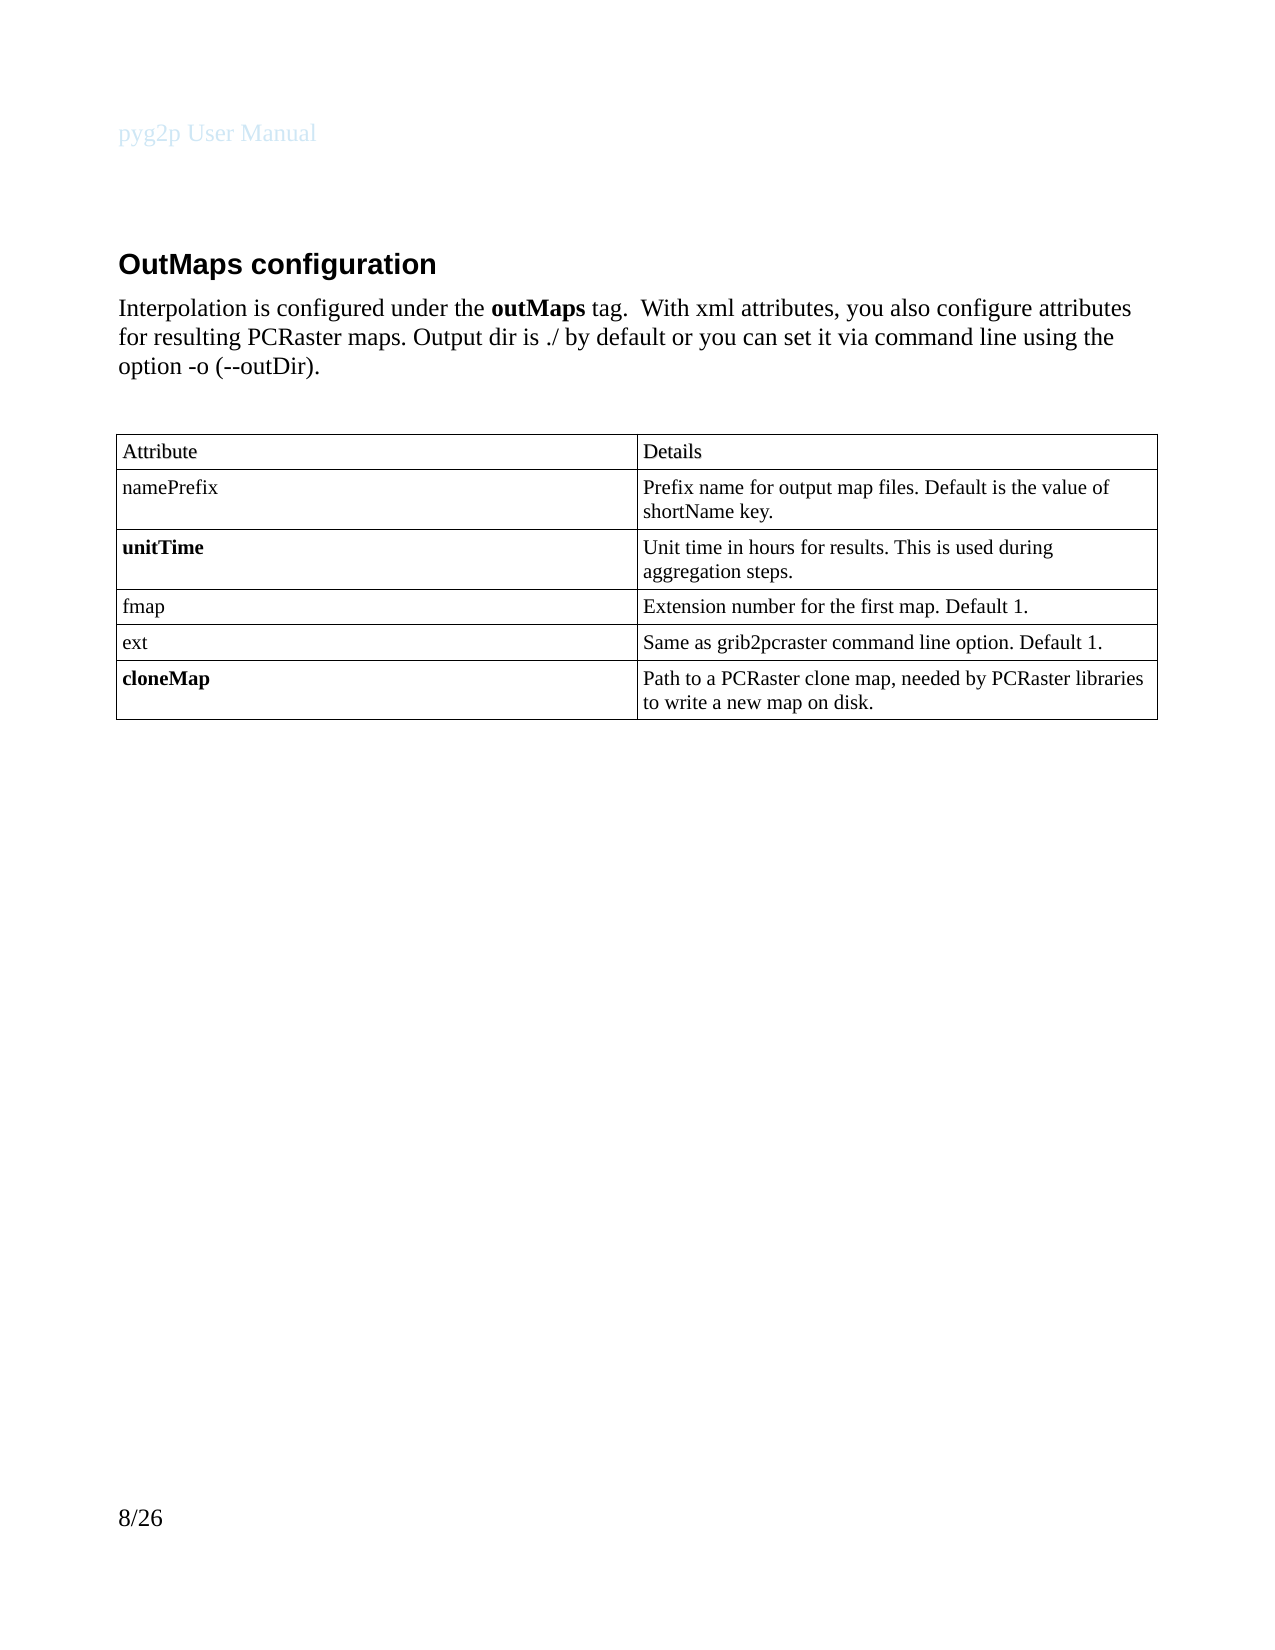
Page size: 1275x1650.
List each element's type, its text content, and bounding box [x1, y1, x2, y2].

text Interpolation is configured under the outMaps tag. With xml attributes, you also configure attributes for resulting PCRaster maps. Output dir is ./ by default or you can set it via command line using the option -o (--outDir). [118, 293, 1157, 380]
table_cell unitTime [117, 530, 637, 588]
table_header Attribute [117, 435, 637, 469]
table_cell namePrefix [117, 470, 637, 529]
table_cell Path to a PCRaster clone map, needed by PCRaster libraries to write a new map on disk. [638, 661, 1157, 719]
table_cell Prefix name for output map files. Default is the value of shortName key. [638, 470, 1157, 529]
table_cell Unit time in hours for results. This is used during aggregation steps. [638, 530, 1157, 588]
table_cell fmap [117, 590, 637, 624]
table_cell Same as grib2pcraster command line option. Default 1. [638, 625, 1157, 660]
table_cell ext [117, 625, 637, 660]
table_cell cloneMap [117, 661, 637, 719]
table_header Details [638, 435, 1157, 469]
subtitle OutMaps configuration [118, 247, 1157, 281]
table_cell Extension number for the first map. Default 1. [638, 590, 1157, 624]
